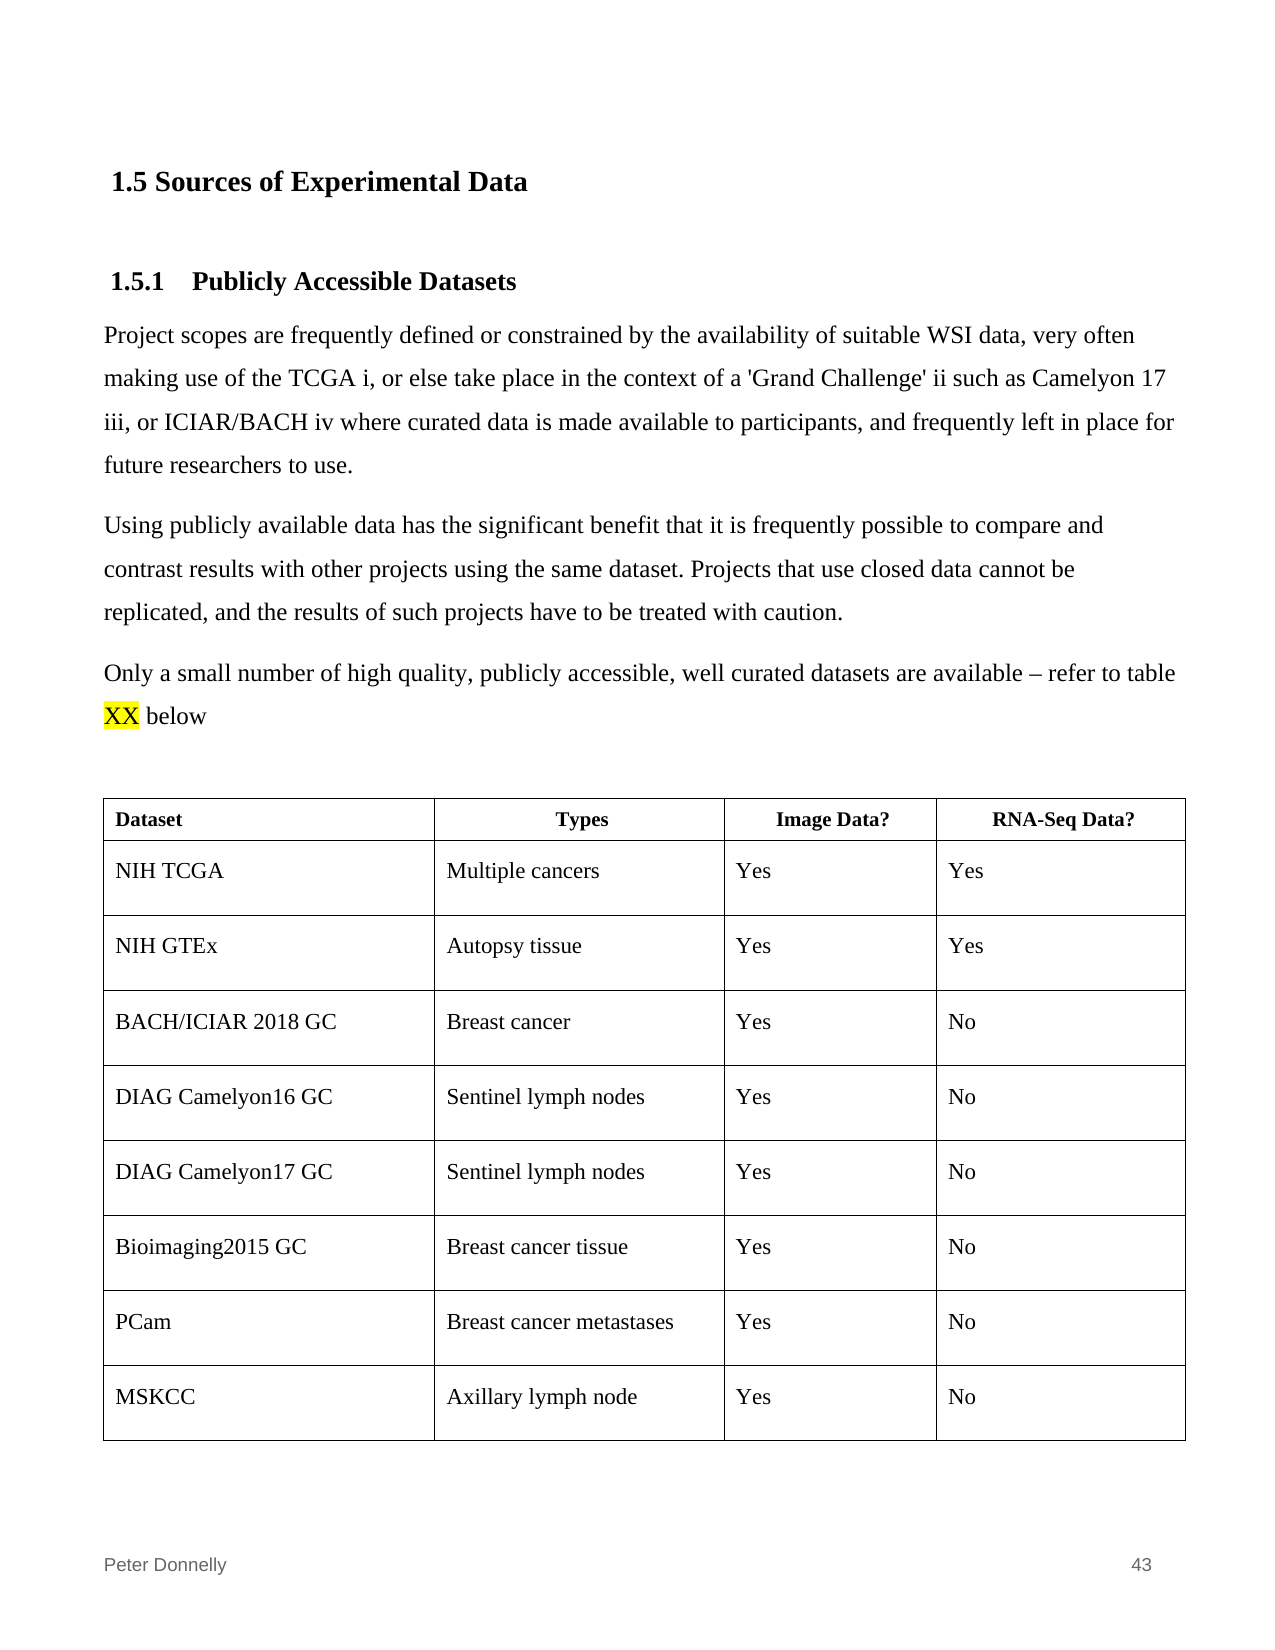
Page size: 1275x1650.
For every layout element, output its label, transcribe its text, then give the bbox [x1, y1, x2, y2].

table_cell Breast cancer tissue [435, 1216, 724, 1290]
table_cell PCam [104, 1291, 434, 1365]
table_cell Bioimaging2015 GC [104, 1216, 434, 1290]
table_cell Sentinel lymph nodes [435, 1141, 724, 1215]
table_cell Yes [937, 841, 1185, 915]
table_cell No [937, 1216, 1185, 1290]
table_cell No [937, 1066, 1185, 1140]
table_cell MSKCC [104, 1366, 434, 1440]
table_cell BACH/ICIAR 2018 GC [104, 991, 434, 1065]
table_cell Breast cancer [435, 991, 724, 1065]
table_cell Autopsy tissue [435, 916, 724, 990]
table_cell DIAG Camelyon17 GC [104, 1141, 434, 1215]
table_header Types [435, 799, 724, 839]
table_cell Yes [725, 1291, 936, 1365]
table_cell No [937, 991, 1185, 1065]
table_cell No [937, 1141, 1185, 1215]
table_cell Multiple cancers [435, 841, 724, 915]
table_cell Yes [725, 1216, 936, 1290]
table_cell Yes [725, 1066, 936, 1140]
subtitle Sources of Experimental Data [103, 164, 1181, 198]
table_cell Axillary lymph node [435, 1366, 724, 1440]
table_cell Sentinel lymph nodes [435, 1066, 724, 1140]
text Only a small number of high quality, publicly accessible, well curated datasets are available – refer to table XX below [103, 658, 1181, 729]
table_cell Yes [725, 1141, 936, 1215]
table_header RNA-Seq Data? [937, 799, 1185, 839]
table_cell No [937, 1291, 1185, 1365]
subtitle Publicly Accessible Datasets [103, 266, 1181, 297]
table_cell No [937, 1366, 1185, 1440]
table_cell NIH TCGA [104, 841, 434, 915]
table_cell Yes [725, 916, 936, 990]
text Using publicly available data has the significant benefit that it is frequently possible to compare and contrast results with other projects using the same dataset. Projects that use closed data cannot be replicated, and the results of such projects have to be treated with caution. [103, 511, 1181, 626]
table_cell Yes [725, 1366, 936, 1440]
table_cell DIAG Camelyon16 GC [104, 1066, 434, 1140]
table_cell Breast cancer metastases [435, 1291, 724, 1365]
table_header Dataset [104, 799, 434, 839]
table_cell Yes [937, 916, 1185, 990]
table_cell Yes [725, 991, 936, 1065]
table_cell NIH GTEx [104, 916, 434, 990]
text Project scopes are frequently defined or constrained by the availability of suitable WSI data, very often making use of the TCGA i, or else take place in the context of a 'Grand Challenge' ii such as Camelyon 17 iii, or ICIAR/BACH iv where curated data is made available to participants, and frequently left in place for future researchers to use. [103, 320, 1181, 478]
table_cell Yes [725, 841, 936, 915]
table_header Image Data? [725, 799, 936, 839]
